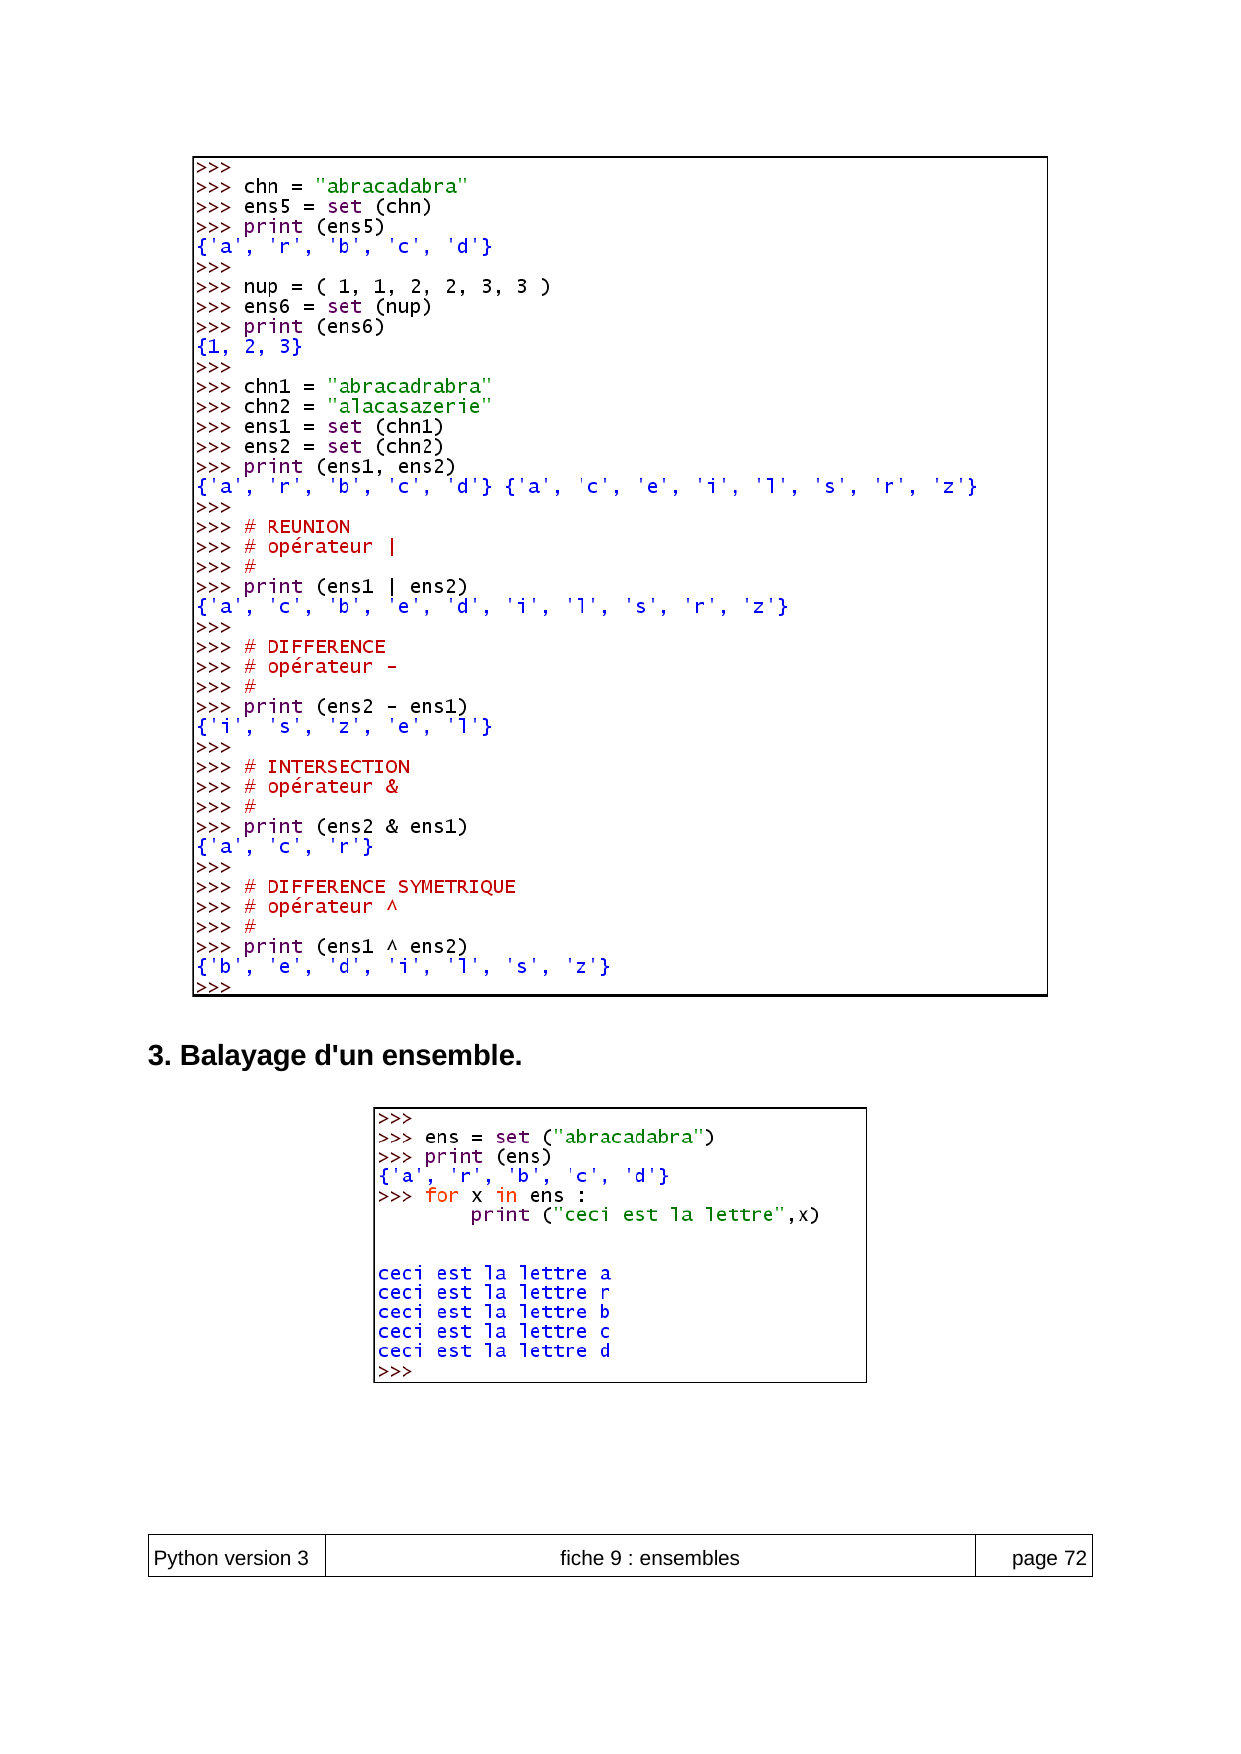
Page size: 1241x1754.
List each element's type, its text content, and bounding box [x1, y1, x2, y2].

subtitle 3. Balayage d'un ensemble. [148, 1038, 1092, 1072]
picture [373, 1107, 867, 1383]
picture [192, 156, 1048, 997]
